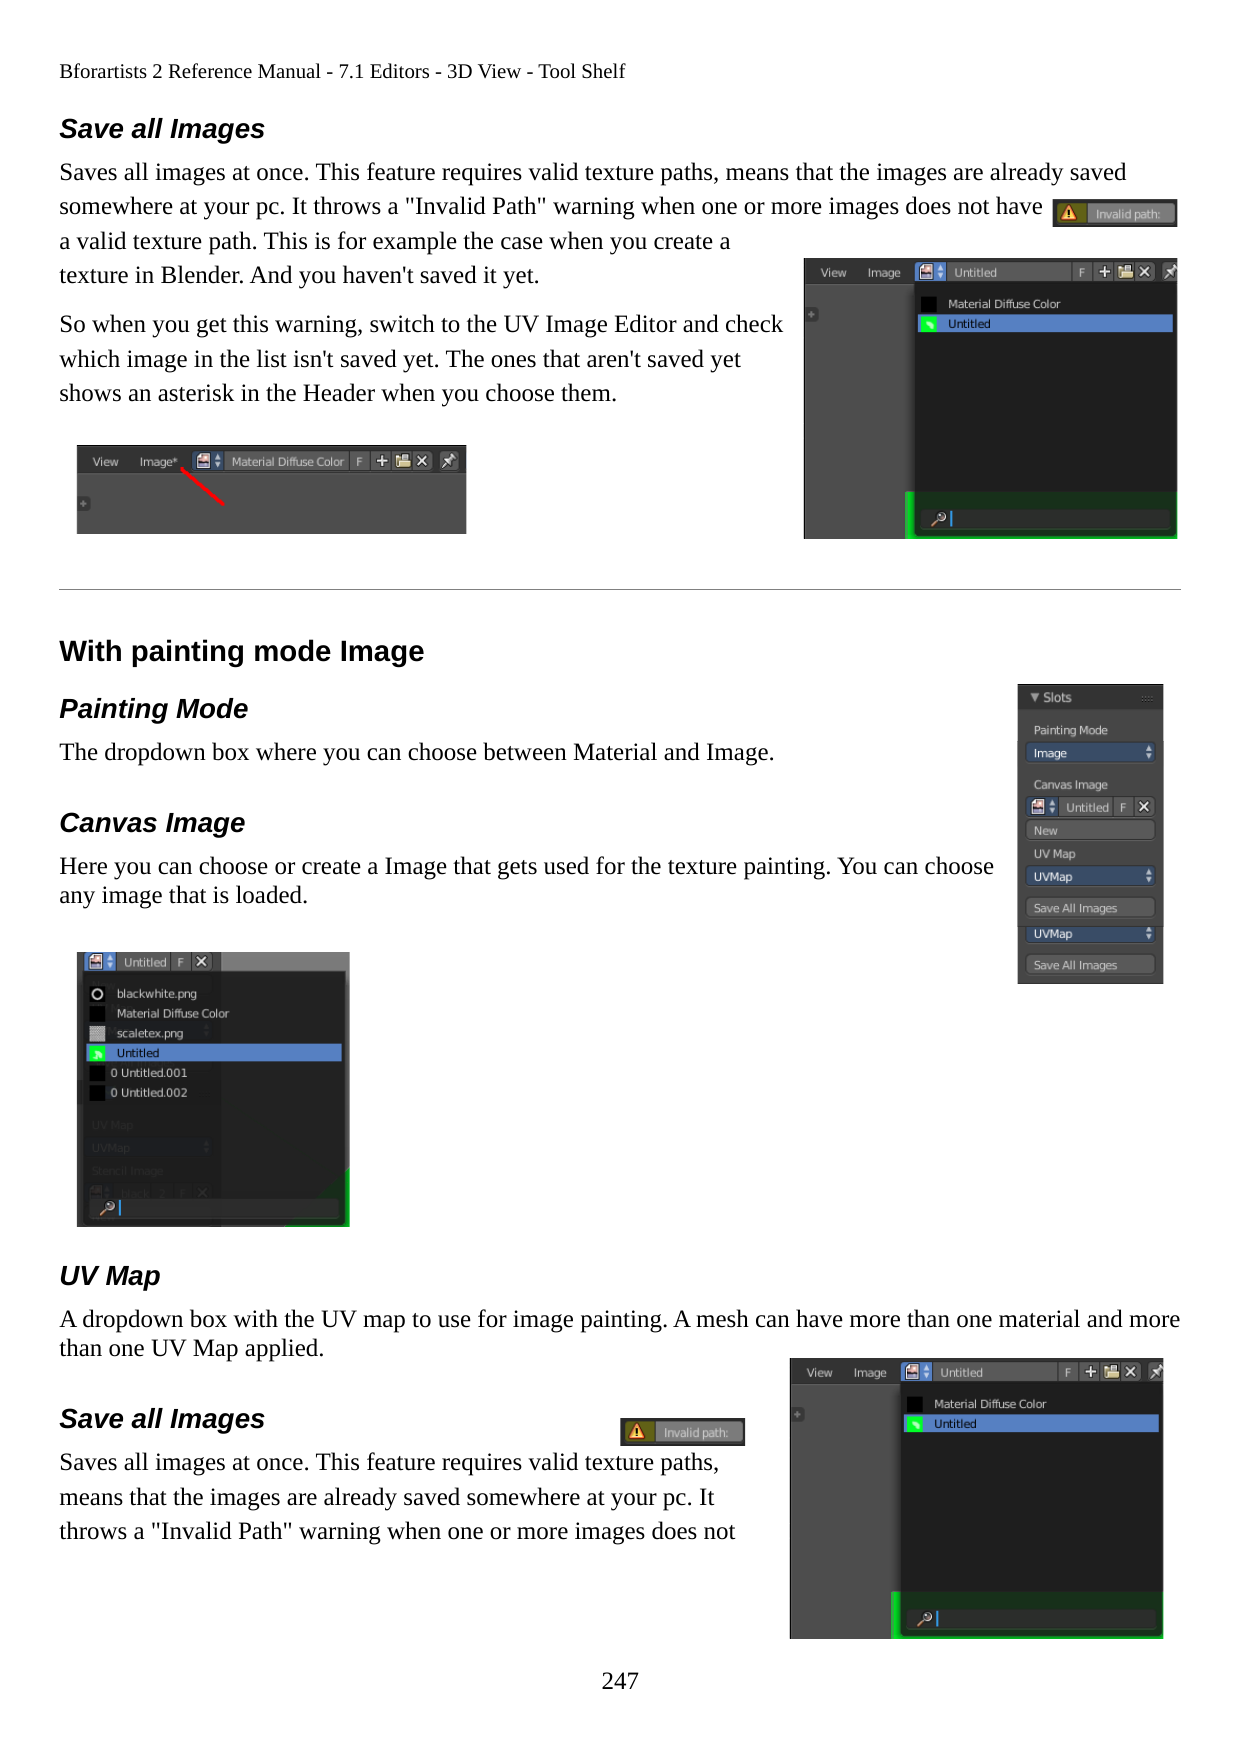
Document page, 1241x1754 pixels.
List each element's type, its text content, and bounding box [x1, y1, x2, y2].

picture [620, 1418, 746, 1446]
text Here you can choose or create a Image that gets used for the texture painting. You can choose any image that is loaded. [59, 851, 1017, 908]
subtitle UV Map [59, 1260, 1181, 1292]
picture [789, 1358, 1164, 1639]
subtitle [1164, 807, 1181, 838]
text A dropdown box with the UV map to use for image painting. A mesh can have more than one material and more than one UV Map applied. [59, 1304, 1181, 1362]
picture [76, 445, 467, 534]
subtitle With painting mode Image [59, 633, 1181, 667]
subtitle Save all Images [59, 1403, 789, 1435]
text The dropdown box where you can choose between Material and Image. [59, 737, 1017, 765]
picture [1017, 684, 1164, 984]
subtitle Save all Images [59, 113, 1181, 144]
subtitle [1164, 1403, 1181, 1435]
picture [1052, 199, 1178, 227]
text Saves all images at once. This feature requires valid texture paths, means that the images are already saved somewhere at your pc. It throws a "Invalid Path" warning when one or more images does not have a valid texture path. This is for example the case when you create a texture in Blender. And you haven't saved it yet. [59, 157, 1181, 289]
text Saves all images at once. This feature requires valid texture paths, means that the images are already saved somewhere at your pc. It throws a "Invalid Path" warning when one or more images does not [59, 1447, 789, 1545]
picture [803, 258, 1178, 539]
text So when you get this warning, switch to the UV Image Editor and check which image in the list isn't saved yet. The ones that aren't saved yet shows an asterisk in the Header when you choose them. [59, 309, 803, 407]
subtitle Canvas Image [59, 807, 1017, 838]
subtitle Painting Mode [59, 692, 1017, 724]
subtitle [1164, 692, 1181, 724]
picture [76, 952, 350, 1227]
